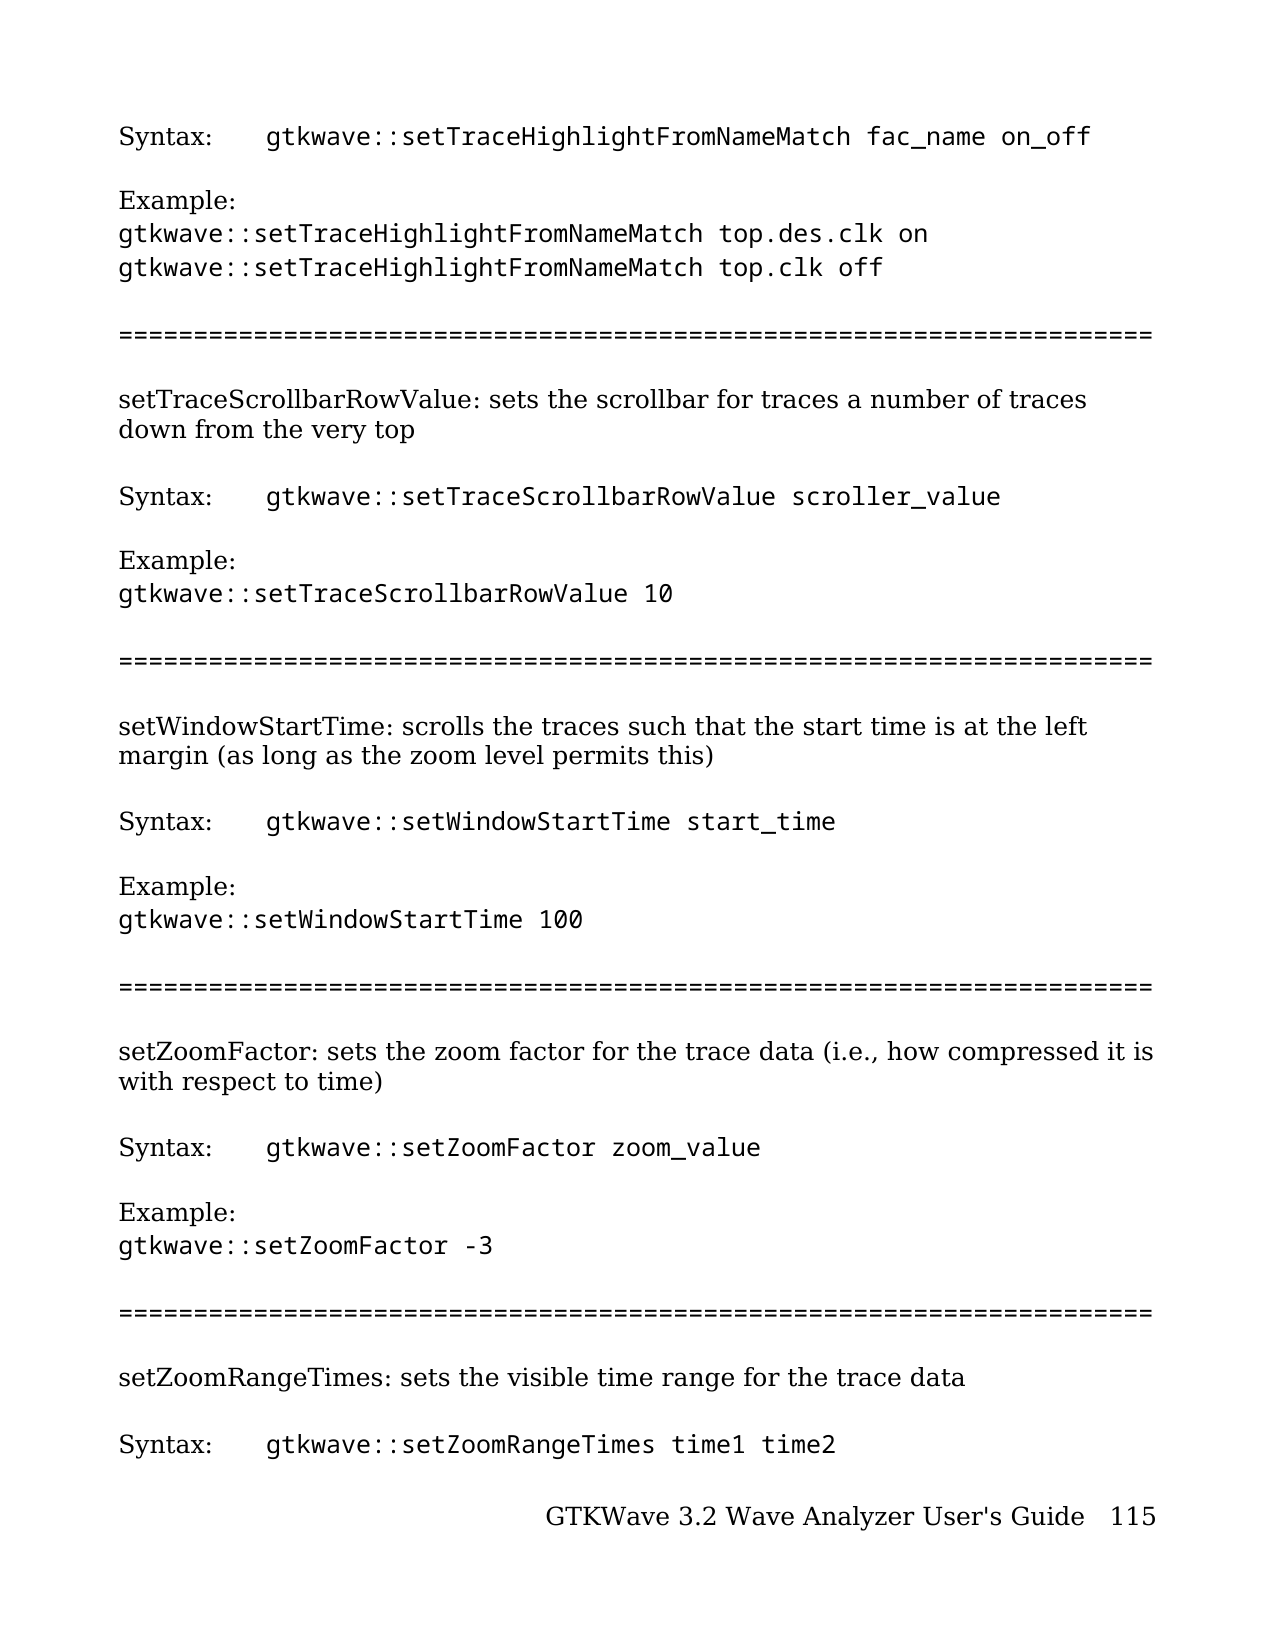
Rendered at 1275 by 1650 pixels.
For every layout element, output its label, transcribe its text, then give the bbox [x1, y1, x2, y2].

text Example: [118, 1198, 1157, 1227]
text Syntax: gtkwave::setZoomRangeTimes time1 time2 [118, 1427, 1157, 1461]
text Example: [118, 872, 1157, 901]
text Syntax: gtkwave::setTraceScrollbarRowValue scroller_value [118, 478, 1157, 512]
text ===================================================================== [118, 1295, 1157, 1329]
text ===================================================================== [118, 969, 1157, 1003]
text setZoomFactor: sets the zoom factor for the trace data (i.e., how compressed it is with respect to time) [118, 1038, 1157, 1096]
text Syntax: gtkwave::setTraceHighlightFromNameMatch fac_name on_off [118, 118, 1157, 152]
text gtkwave::setTraceScrollbarRowValue 10 [118, 575, 1157, 609]
text gtkwave::setWindowStartTime 100 [118, 901, 1157, 935]
text setTraceScrollbarRowValue: sets the scrollbar for traces a number of traces down from the very top [118, 386, 1157, 444]
text Example: [118, 546, 1157, 575]
text Syntax: gtkwave::setWindowStartTime start_time [118, 804, 1157, 838]
text gtkwave::setTraceHighlightFromNameMatch top.des.clk on [118, 215, 1157, 249]
text ===================================================================== [118, 318, 1157, 352]
text gtkwave::setTraceHighlightFromNameMatch top.clk off [118, 249, 1157, 283]
text gtkwave::setZoomFactor -3 [118, 1227, 1157, 1261]
text setWindowStartTime: scrolls the traces such that the start time is at the left margin (as long as the zoom level permits this) [118, 712, 1157, 770]
text Syntax: gtkwave::setZoomFactor zoom_value [118, 1130, 1157, 1164]
text Example: [118, 186, 1157, 215]
text setZoomRangeTimes: sets the visible time range for the trace data [118, 1363, 1157, 1393]
text ===================================================================== [118, 643, 1157, 678]
